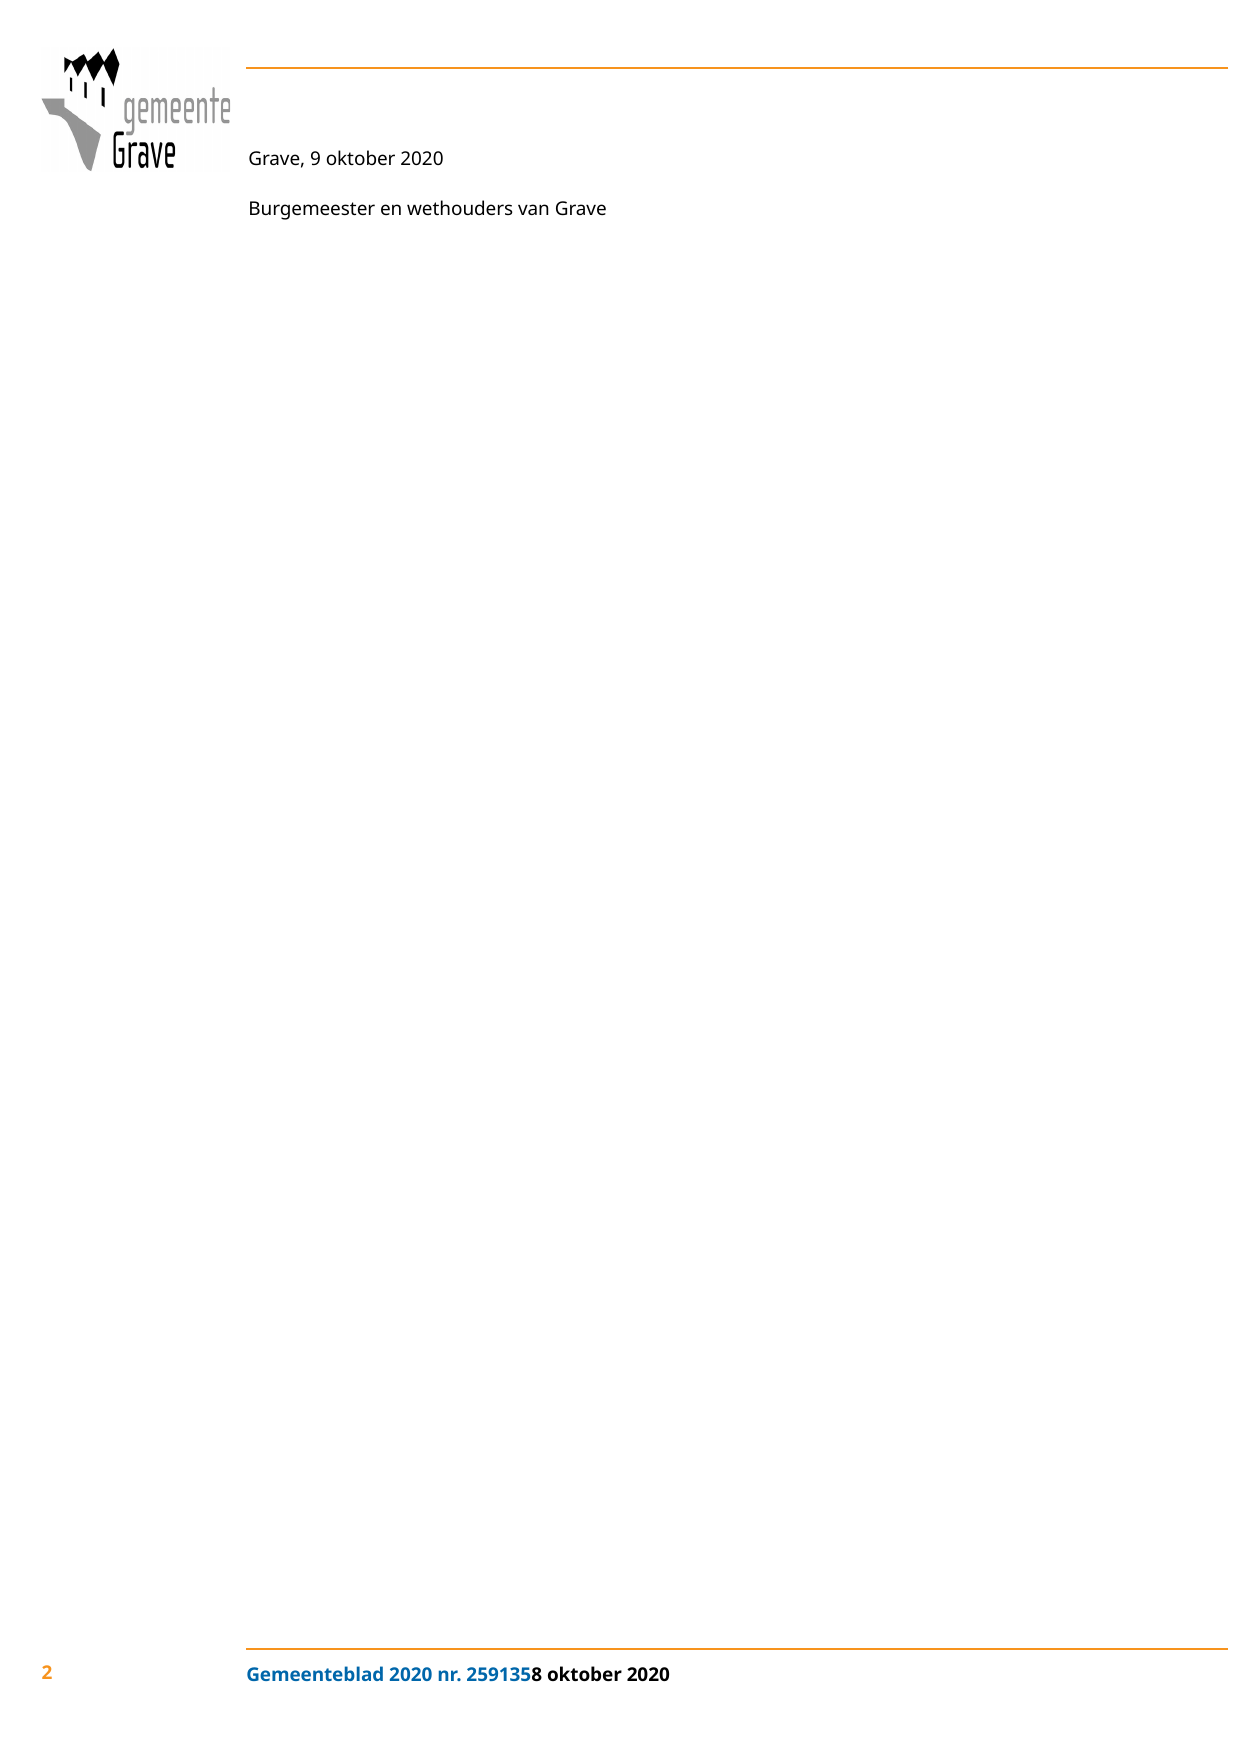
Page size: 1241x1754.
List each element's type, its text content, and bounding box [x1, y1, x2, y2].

text Grave, 9 oktober 2020 [248, 145, 1152, 171]
text Burgemeester en wethouders van Grave [248, 196, 1152, 221]
picture [41, 47, 231, 172]
